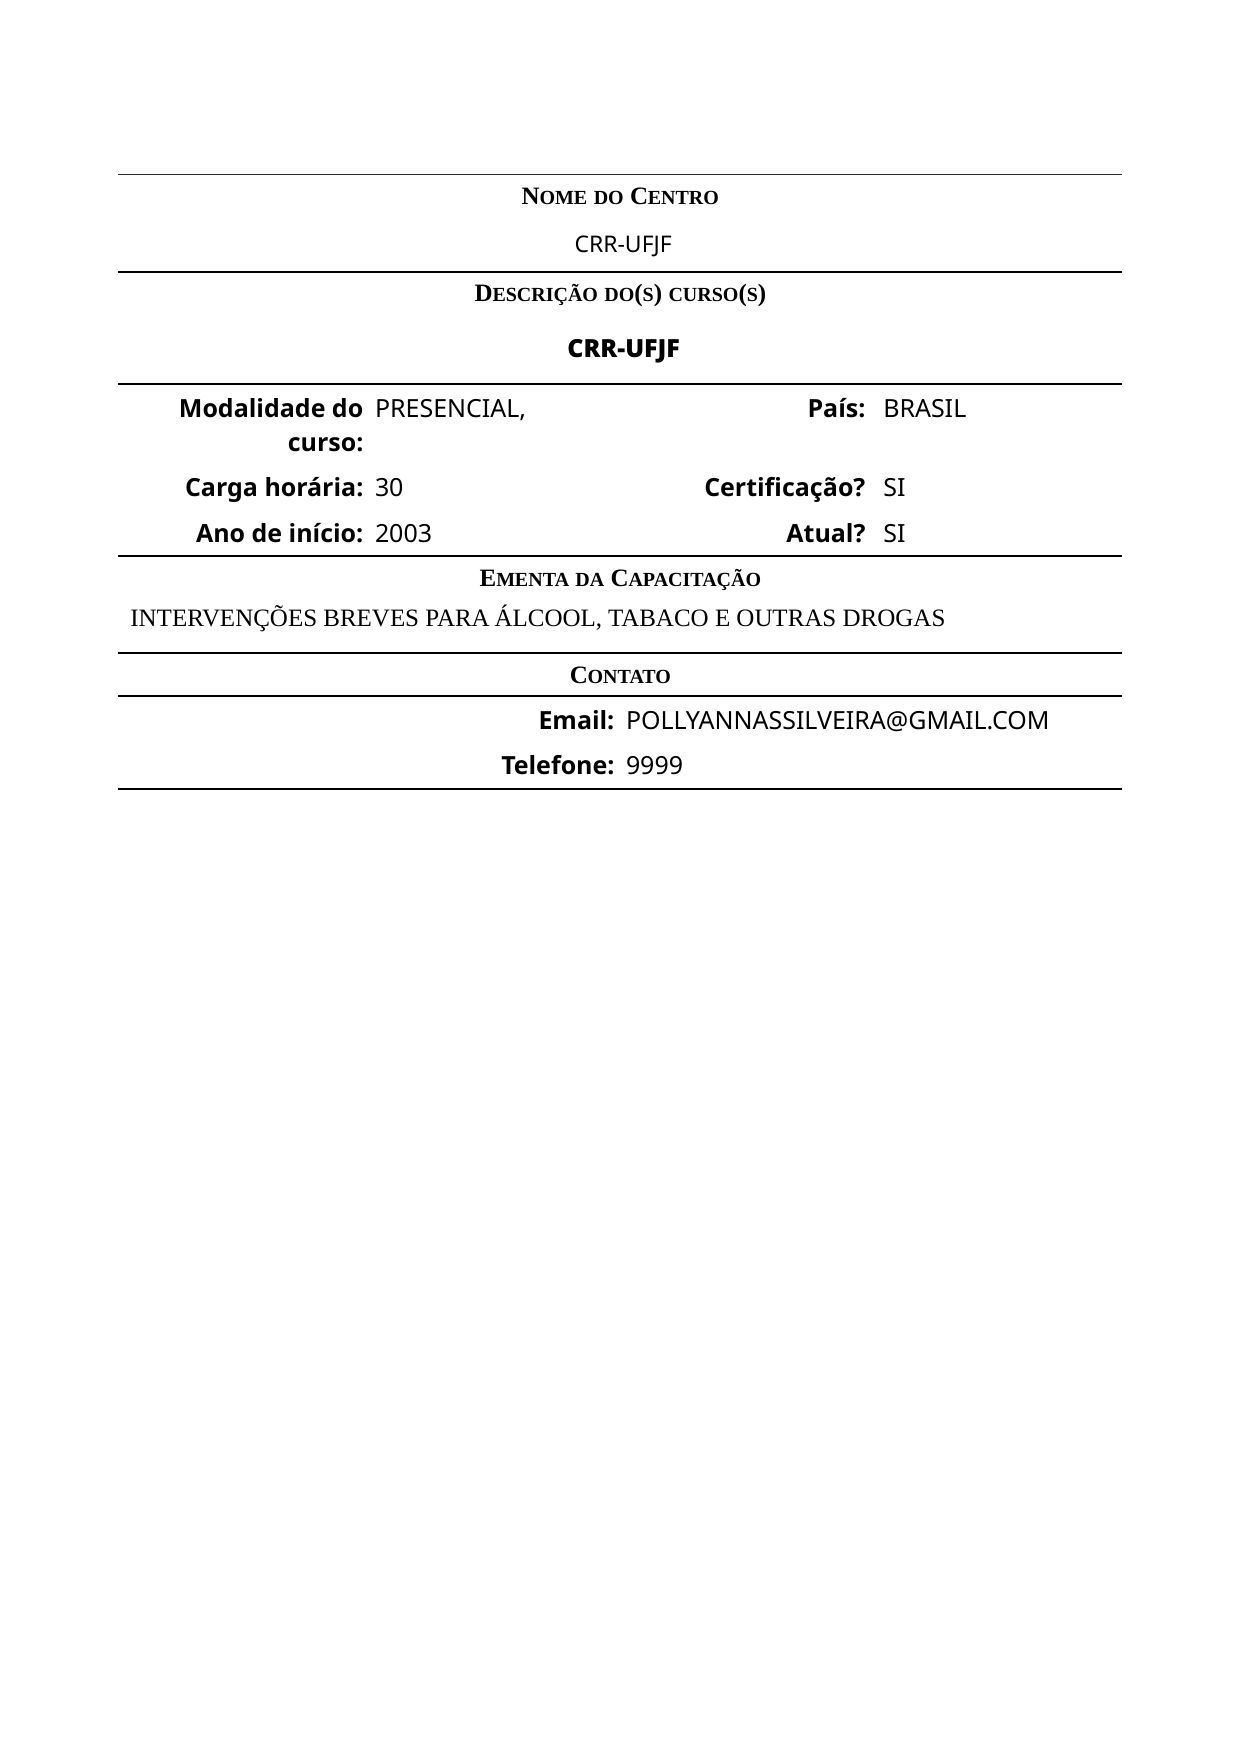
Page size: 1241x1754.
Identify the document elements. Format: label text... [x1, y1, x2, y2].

table_cell Modalidade do curso: [118, 385, 369, 464]
table_cell 30 [369, 464, 620, 509]
table_cell SI [871, 464, 1122, 509]
table_cell Descrição do(s) curso(s) [118, 273, 1122, 313]
table_cell PRESENCIAL, [369, 385, 620, 464]
table_cell Email: [118, 697, 620, 742]
table_cell 2003 [369, 510, 620, 555]
table_cell Telefone: [118, 742, 620, 788]
table_cell BRASIL [871, 385, 1122, 464]
table_cell Ementa da Capacitação [118, 557, 1122, 597]
table_cell Carga horária: [118, 464, 369, 509]
table_cell Atual? [620, 510, 871, 555]
table_cell INTERVENÇÕES BREVES PARA ÁLCOOL, TABACO E OUTRAS DROGAS [118, 598, 1122, 652]
table_header Nome do Centro [118, 176, 1122, 216]
table_cell 9999 [620, 742, 1122, 788]
table_cell País: [620, 385, 871, 464]
table_cell CRR-UFJF [118, 313, 1122, 382]
table_cell SI [871, 510, 1122, 555]
table_cell Contato [118, 654, 1122, 694]
table_cell Ano de início: [118, 510, 369, 555]
table_cell POLLYANNASSILVEIRA@GMAIL.COM [620, 697, 1122, 742]
table_cell Certificação? [620, 464, 871, 509]
table_cell CRR-UFJF [118, 216, 1122, 271]
